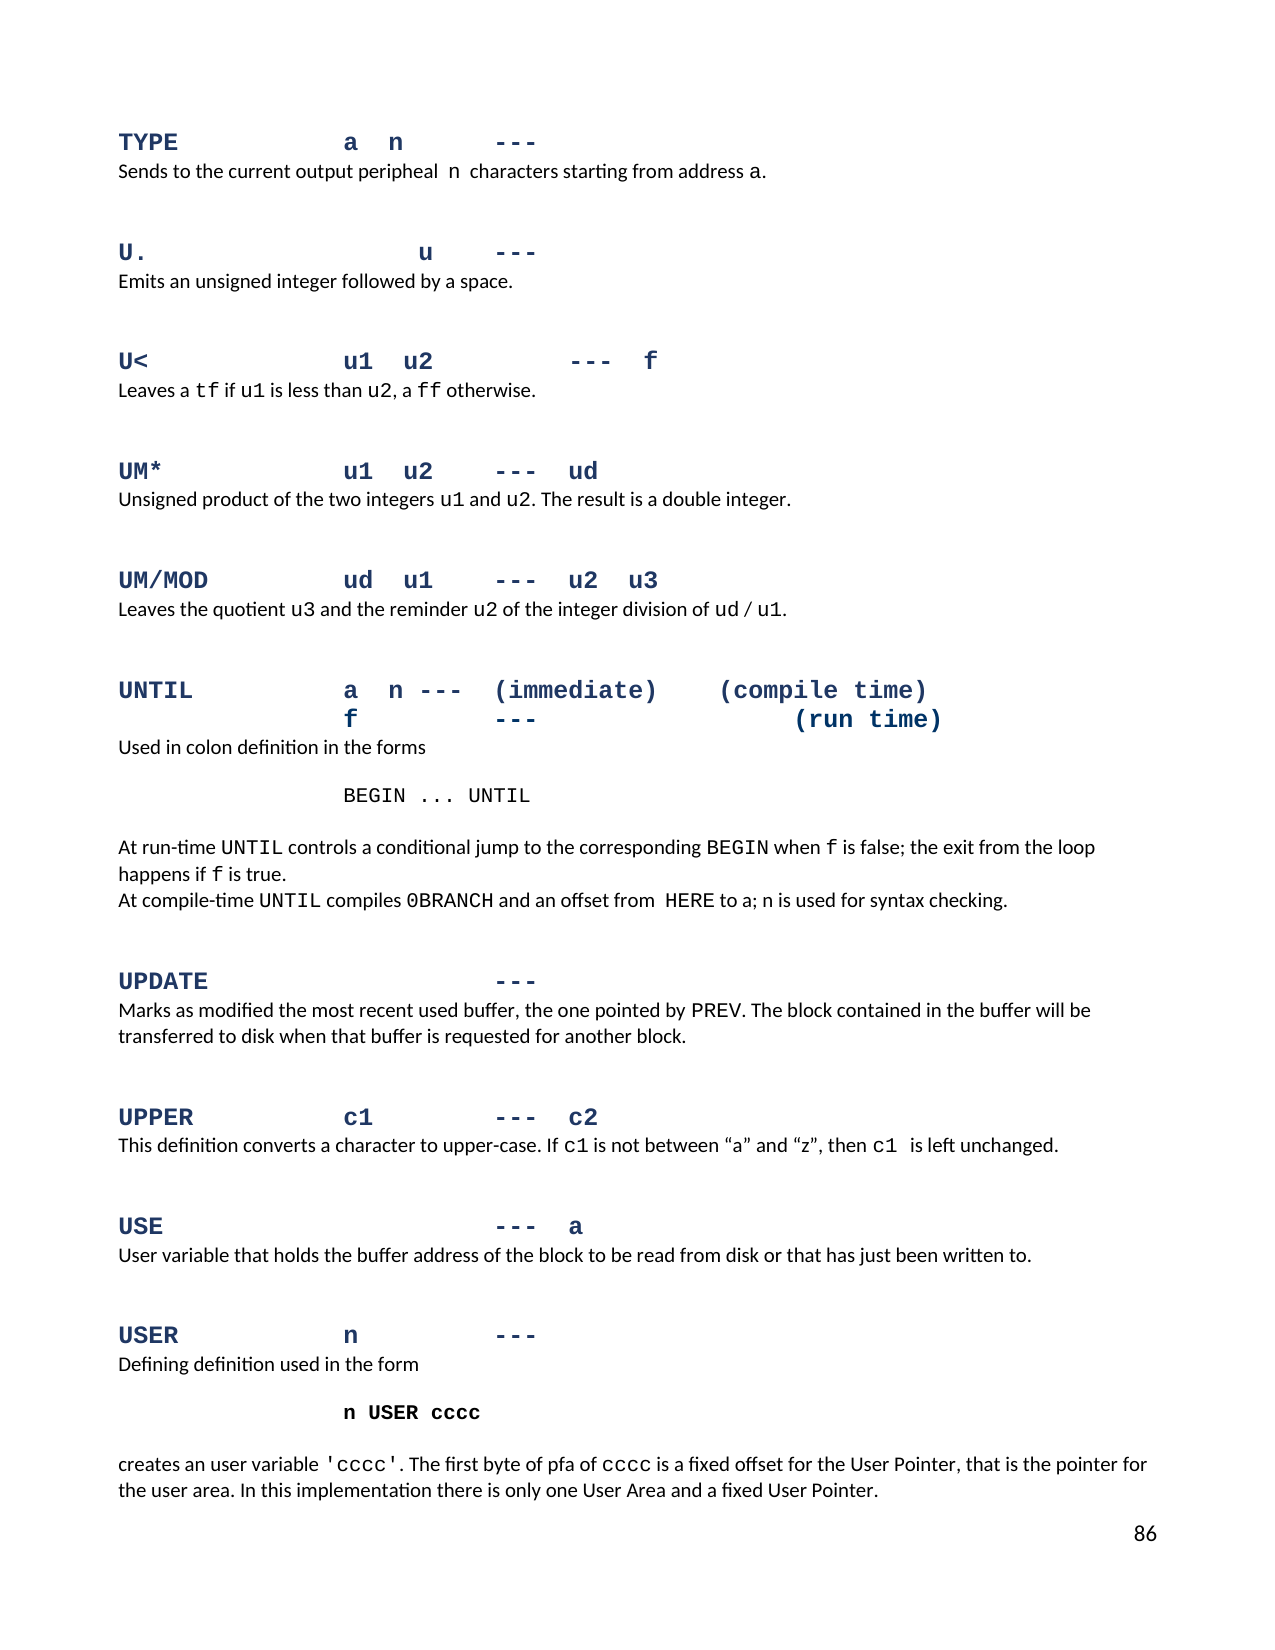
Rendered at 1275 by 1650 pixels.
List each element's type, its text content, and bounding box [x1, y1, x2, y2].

text Leaves the quotient u3 and the reminder u2 of the integer division of ud / u1. [118, 596, 1157, 623]
text Used in colon definition in the forms [118, 734, 1157, 760]
subtitle TYPE a n --- [118, 130, 1157, 158]
subtitle UNTIL a n --- (immediate) (compile time) [118, 678, 1157, 706]
subtitle USER n --- [118, 1323, 1157, 1351]
text Leaves a tf if u1 is less than u2, a ff otherwise. [118, 377, 1157, 403]
text This definition converts a character to upper-case. If c1 is not between “a” and “z”, then c1 is left unchanged. [118, 1132, 1157, 1159]
subtitle UM* u1 u2 --- ud [118, 458, 1157, 487]
subtitle UPPER c1 --- c2 [118, 1104, 1157, 1132]
text Defining definition used in the form [118, 1351, 1157, 1376]
text Emits an unsigned integer followed by a space. [118, 268, 1157, 293]
text At run-time UNTIL controls a conditional jump to the corresponding BEGIN when f is false; the exit from the loop happens if f is true. [118, 834, 1157, 887]
text BEGIN ... UNTIL [118, 785, 1157, 809]
text User variable that holds the buffer address of the block to be read from disk or that has just been written to. [118, 1242, 1157, 1268]
text Marks as modified the most recent used buffer, the one pointed by PREV. The block contained in the buffer will be transferred to disk when that buffer is requested for another block. [118, 997, 1157, 1049]
text f --- (run time) [118, 706, 1157, 734]
subtitle UM/MOD ud u1 --- u2 u3 [118, 568, 1157, 596]
text creates an user variable 'cccc'. The first byte of pfa of cccc is a fixed offset for the User Pointer, that is the pointer for the user area. In this implementation there is only one User Area and a fixed User Pointer. [118, 1451, 1157, 1503]
text n USER cccc [118, 1402, 1157, 1425]
text Unsigned product of the two integers u1 and u2. The result is a double integer. [118, 487, 1157, 513]
text Sends to the current output peripheal n characters starting from address a. [118, 158, 1157, 185]
subtitle U. u --- [118, 240, 1157, 268]
text At compile-time UNTIL compiles 0BRANCH and an offset from HERE to a; n is used for syntax checking. [118, 887, 1157, 914]
subtitle U< u1 u2 --- f [118, 348, 1157, 377]
subtitle UPDATE --- [118, 969, 1157, 997]
subtitle USE --- a [118, 1214, 1157, 1242]
